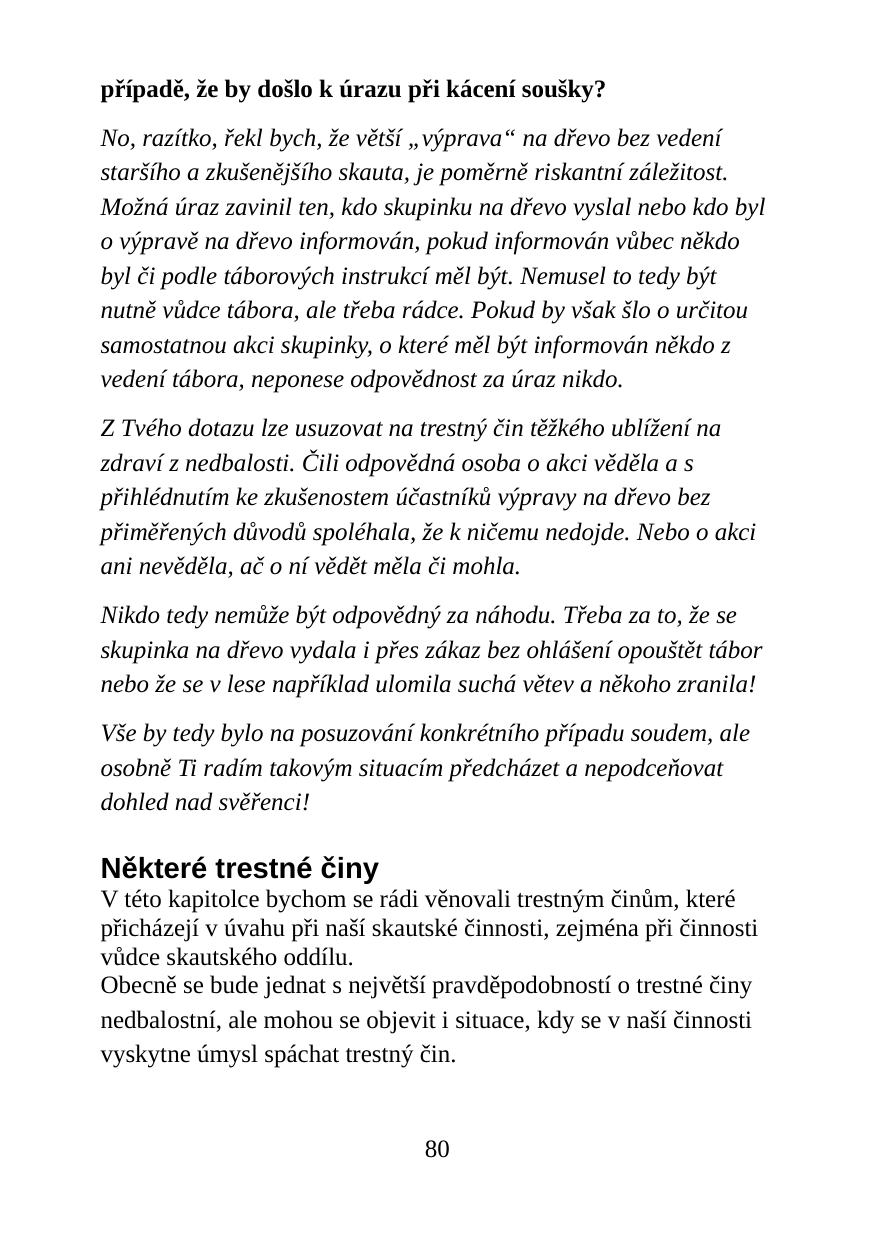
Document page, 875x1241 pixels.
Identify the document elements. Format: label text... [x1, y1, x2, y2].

text V této kapitolce bychom se rádi věnovali trestným činům, které přicházejí v úvahu při naší skautské činnosti, zejména při činnosti vůdce skautského oddílu. [100, 884, 774, 971]
text Obecně se bude jednat s největší pravděpodobností o trestné činy nedbalostní, ale mohou se objevit i situace, kdy se v naší činnosti vyskytne úmysl spáchat trestný čin. [100, 971, 774, 1068]
text Vše by tedy bylo na posuzování konkrétního případu soudem, ale osobně Ti radím takovým situacím předcházet a nepodceňovat dohled nad svěřenci! [100, 718, 774, 816]
text Z Tvého dotazu lze usuzovat na trestný čin těžkého ublížení na zdraví z nedbalosti. Čili odpovědná osoba o akci věděla a s přihlédnutím ke zkušenostem účastníků výpravy na dřevo bez přiměřených důvodů spoléhala, že k ničemu nedojde. Nebo o akci ani nevěděla, ač o ní vědět měla či mohla. [100, 413, 774, 580]
text No, razítko, řekl bych, že větší „výprava“ na dřevo bez vedení staršího a zkušenějšího skauta, je poměrně riskantní záležitost. Možná úraz zavinil ten, kdo skupinku na dřevo vyslal nebo kdo byl o výpravě na dřevo informován, pokud informován vůbec někdo byl či podle táborových instrukcí měl být. Nemusel to tedy být nutně vůdce tábora, ale třeba rádce. Pokud by však šlo o určitou samostatnou akci skupinky, o které měl být informován někdo z vedení tábora, neponese odpovědnost za úraz nikdo. [100, 123, 774, 393]
text Nikdo tedy nemůže být odpovědný za náhodu. Třeba za to, že se skupinka na dřevo vydala i přes zákaz bez ohlášení opouštět tábor nebo že se v lese například ulomila suchá větev a někoho zranila! [100, 600, 774, 698]
subtitle Některé trestné činy [100, 851, 774, 884]
text případě, že by došlo k úrazu při kácení soušky? [100, 74, 774, 102]
